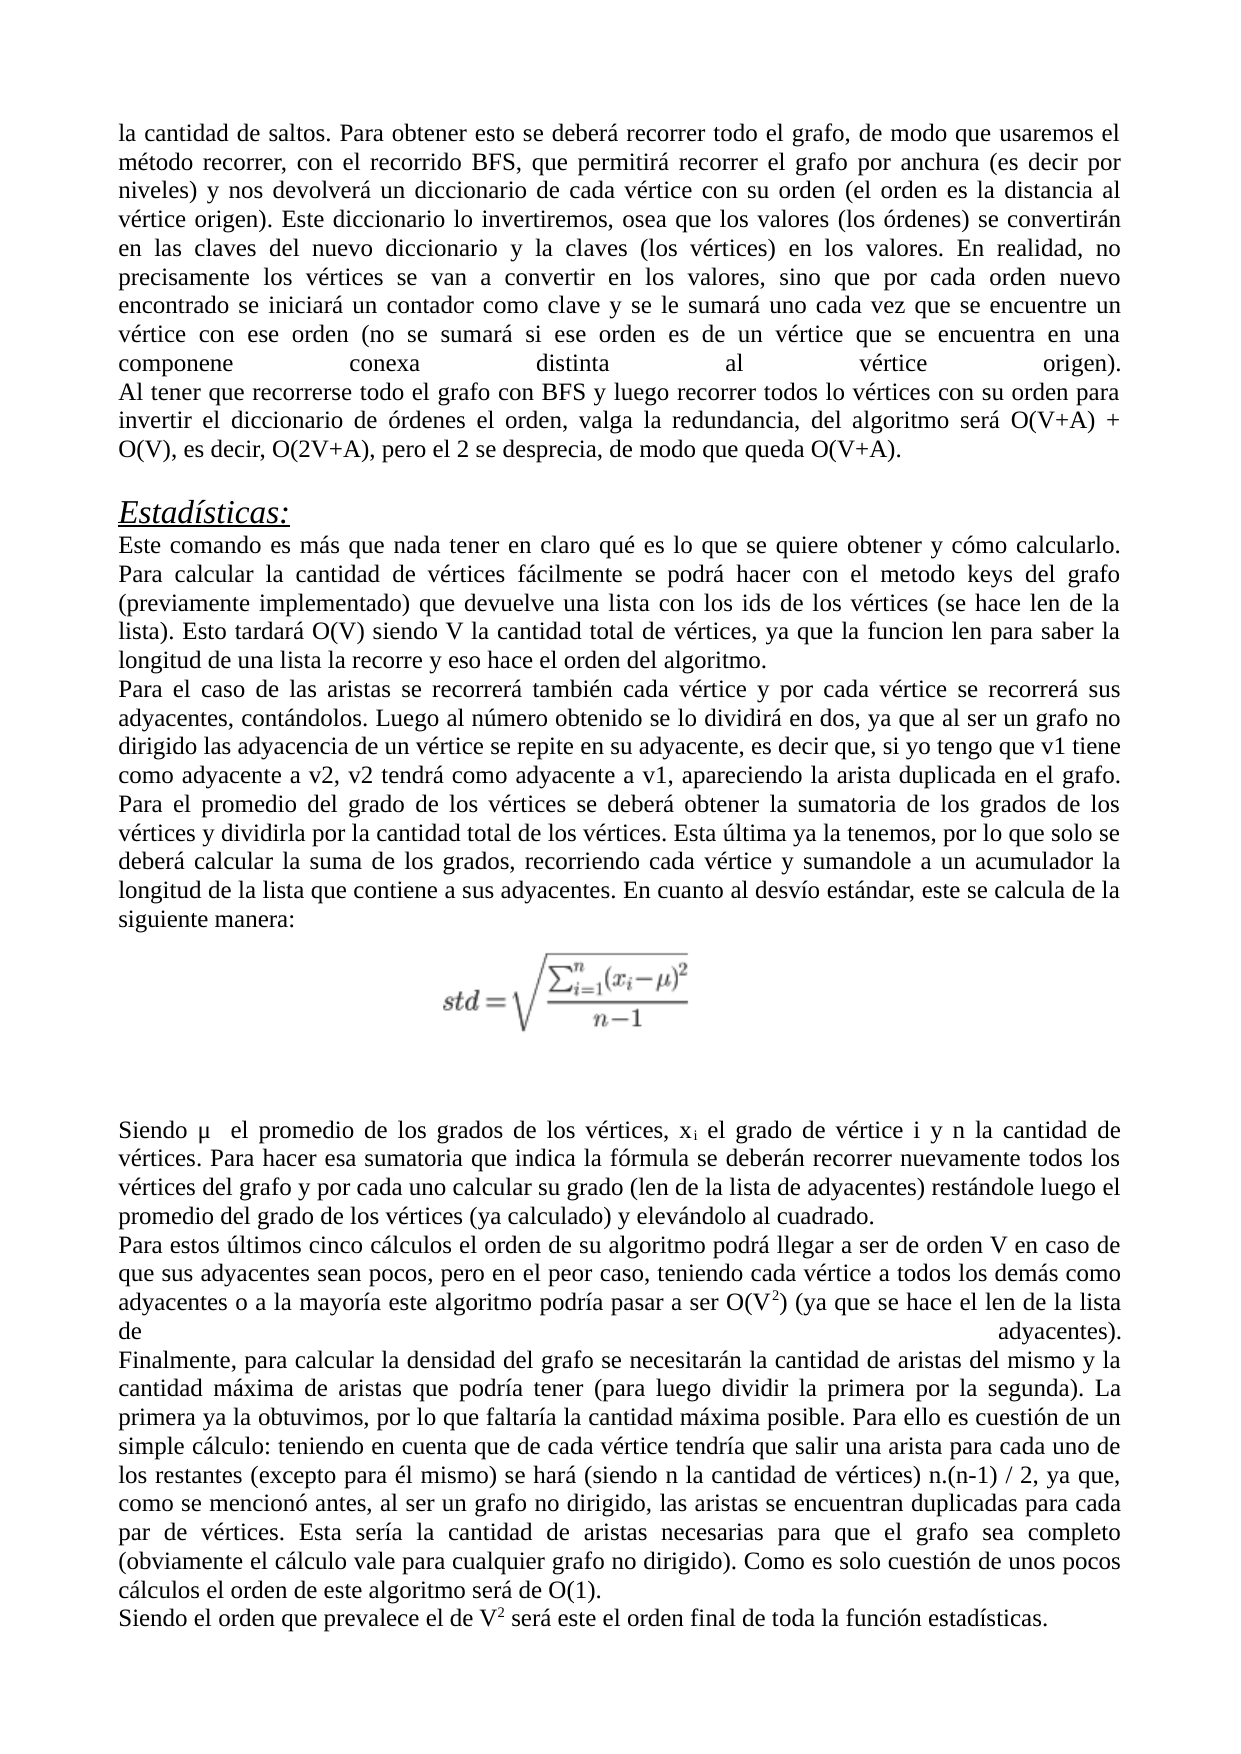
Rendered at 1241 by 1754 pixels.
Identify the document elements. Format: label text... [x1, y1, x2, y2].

text la cantidad de saltos. Para obtener esto se deberá recorrer todo el grafo, de modo que usaremos el método recorrer, con el recorrido BFS, que permitirá recorrer el grafo por anchura (es decir por niveles) y nos devolverá un diccionario de cada vértice con su orden (el orden es la distancia al vértice origen). Este diccionario lo invertiremos, osea que los valores (los órdenes) se convertirán en las claves del nuevo diccionario y la claves (los vértices) en los valores. En realidad, no precisamente los vértices se van a convertir en los valores, sino que por cada orden nuevo encontrado se iniciará un contador como clave y se le sumará uno cada vez que se encuentre un vértice con ese orden (no se sumará si ese orden es de un vértice que se encuentra en una componene conexa distinta al vértice origen). Al tener que recorrerse todo el grafo con BFS y luego recorrer todos lo vértices con su orden para invertir el diccionario de órdenes el orden, valga la redundancia, del algoritmo será O(V+A) + O(V), es decir, O(2V+A), pero el 2 se desprecia, de modo que queda O(V+A). [118, 118, 1122, 463]
picture [442, 952, 689, 1033]
text Siendo μ el promedio de los grados de los vértices, xi el grado de vértice i y n la cantidad de vértices. Para hacer esa sumatoria que indica la fórmula se deberán recorrer nuevamente todos los vértices del grafo y por cada uno calcular su grado (len de la lista de adyacentes) restándole luego el promedio del grado de los vértices (ya calculado) y elevándolo al cuadrado. [118, 1115, 1122, 1230]
text Este comando es más que nada tener en claro qué es lo que se quiere obtener y cómo calcularlo. Para calcular la cantidad de vértices fácilmente se podrá hacer con el metodo keys del grafo (previamente implementado) que devuelve una lista con los ids de los vértices (se hace len de la lista). Esto tardará O(V) siendo V la cantidad total de vértices, ya que la funcion len para saber la longitud de una lista la recorre y eso hace el orden del algoritmo. [118, 530, 1122, 674]
text Estadísticas: [118, 492, 1122, 530]
text Para estos últimos cinco cálculos el orden de su algoritmo podrá llegar a ser de orden V en caso de que sus adyacentes sean pocos, pero en el peor caso, teniendo cada vértice a todos los demás como adyacentes o a la mayoría este algoritmo podría pasar a ser O(V2) (ya que se hace el len de la lista de adyacentes). Finalmente, para calcular la densidad del grafo se necesitarán la cantidad de aristas del mismo y la cantidad máxima de aristas que podría tener (para luego dividir la primera por la segunda). La primera ya la obtuvimos, por lo que faltaría la cantidad máxima posible. Para ello es cuestión de un simple cálculo: teniendo en cuenta que de cada vértice tendría que salir una arista para cada uno de los restantes (excepto para él mismo) se hará (siendo n la cantidad de vértices) n.(n-1) / 2, ya que, como se mencionó antes, al ser un grafo no dirigido, las aristas se encuentran duplicadas para cada par de vértices. Esta sería la cantidad de aristas necesarias para que el grafo sea completo (obviamente el cálculo vale para cualquier grafo no dirigido). Como es solo cuestión de unos pocos cálculos el orden de este algoritmo será de O(1). [118, 1230, 1122, 1603]
text Siendo el orden que prevalece el de V2 será este el orden final de toda la función estadísticas. [118, 1603, 1122, 1632]
text Para el caso de las aristas se recorrerá también cada vértice y por cada vértice se recorrerá sus adyacentes, contándolos. Luego al número obtenido se lo dividirá en dos, ya que al ser un grafo no dirigido las adyacencia de un vértice se repite en su adyacente, es decir que, si yo tengo que v1 tiene como adyacente a v2, v2 tendrá como adyacente a v1, apareciendo la arista duplicada en el grafo. Para el promedio del grado de los vértices se deberá obtener la sumatoria de los grados de los vértices y dividirla por la cantidad total de los vértices. Esta última ya la tenemos, por lo que solo se deberá calcular la suma de los grados, recorriendo cada vértice y sumandole a un acumulador la longitud de la lista que contiene a sus adyacentes. En cuanto al desvío estándar, este se calcula de la siguiente manera: [118, 674, 1122, 933]
